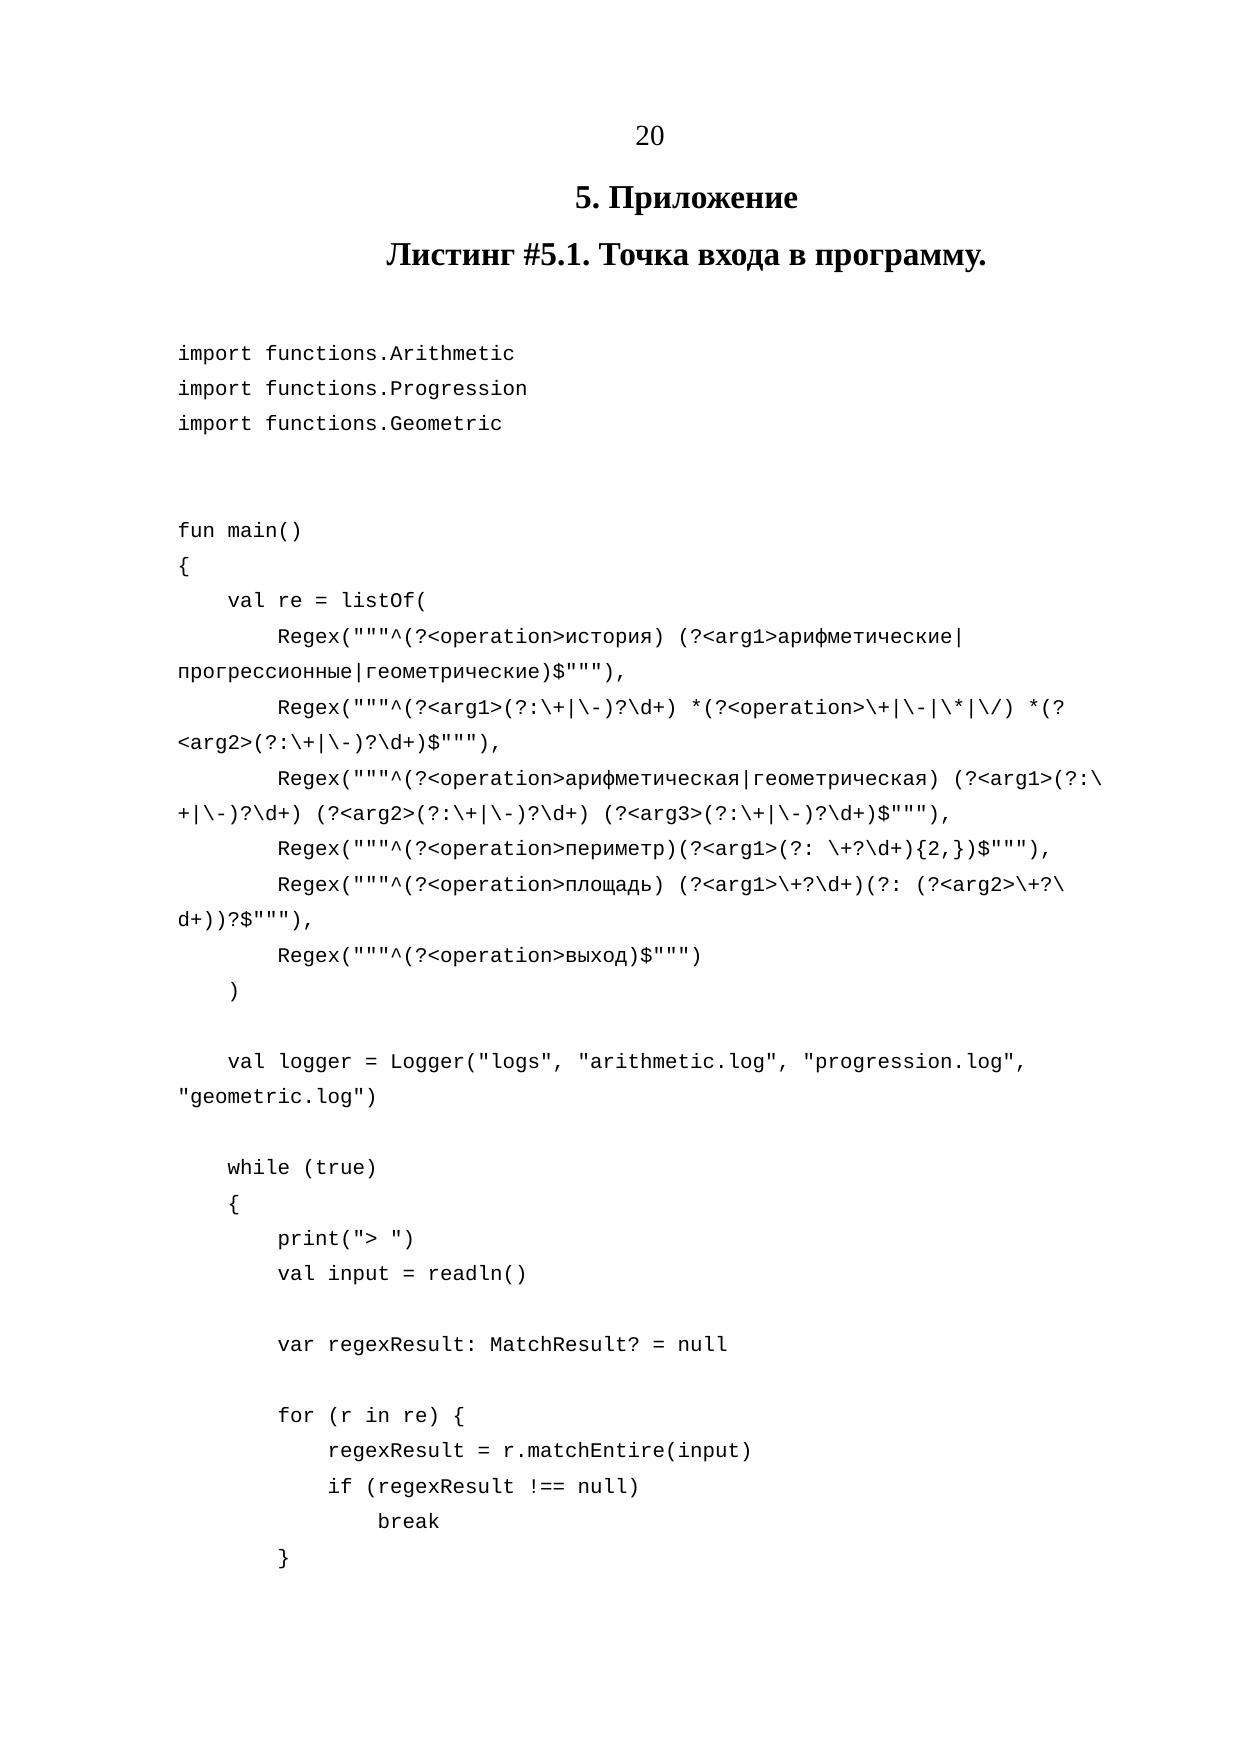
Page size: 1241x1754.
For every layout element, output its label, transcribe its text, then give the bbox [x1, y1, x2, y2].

text ) [177, 980, 1122, 1004]
text val logger = Logger("logs", "arithmetic.log", "progression.log", "geometric.log") [177, 1051, 1122, 1110]
subtitle 5. Приложение [177, 177, 1122, 216]
text Regex("""^(?<operation>площадь) (?<arg1>\+?\d+)(?: (?<arg2>\+?\d+))?$"""), [177, 874, 1122, 933]
text var regexResult: MatchResult? = null [177, 1334, 1122, 1358]
text } [177, 1547, 1122, 1570]
text print("> ") [177, 1228, 1122, 1252]
text Regex("""^(?<operation>история) (?<arg1>арифметические|прогрессионные|геометрические)$"""), [177, 626, 1122, 685]
text import functions.Geometric [177, 413, 1122, 437]
text break [177, 1511, 1122, 1535]
text fun main() [177, 519, 1122, 543]
text Regex("""^(?<operation>выход)$""") [177, 944, 1122, 968]
text import functions.Progression [177, 378, 1122, 402]
text for (r in re) { [177, 1405, 1122, 1429]
text Regex("""^(?<operation>периметр)(?<arg1>(?: \+?\d+){2,})$"""), [177, 838, 1122, 862]
text import functions.Arithmetic [177, 342, 1122, 366]
text if (regexResult !== null) [177, 1476, 1122, 1499]
text val input = readln() [177, 1263, 1122, 1287]
text while (true) [177, 1157, 1122, 1181]
text { [177, 555, 1122, 579]
text { [177, 1192, 1122, 1216]
text regexResult = r.matchEntire(input) [177, 1440, 1122, 1464]
text Regex("""^(?<arg1>(?:\+|\-)?\d+) *(?<operation>\+|\-|\*|\/) *(?<arg2>(?:\+|\-)?\d+)$"""), [177, 697, 1122, 756]
subtitle Листинг #5.1. Точка входа в программу. [177, 235, 1122, 273]
text Regex("""^(?<operation>арифметическая|геометрическая) (?<arg1>(?:\+|\-)?\d+) (?<arg2>(?:\+|\-)?\d+) (?<arg3>(?:\+|\-)?\d+)$"""), [177, 767, 1122, 827]
text val re = listOf( [177, 590, 1122, 614]
